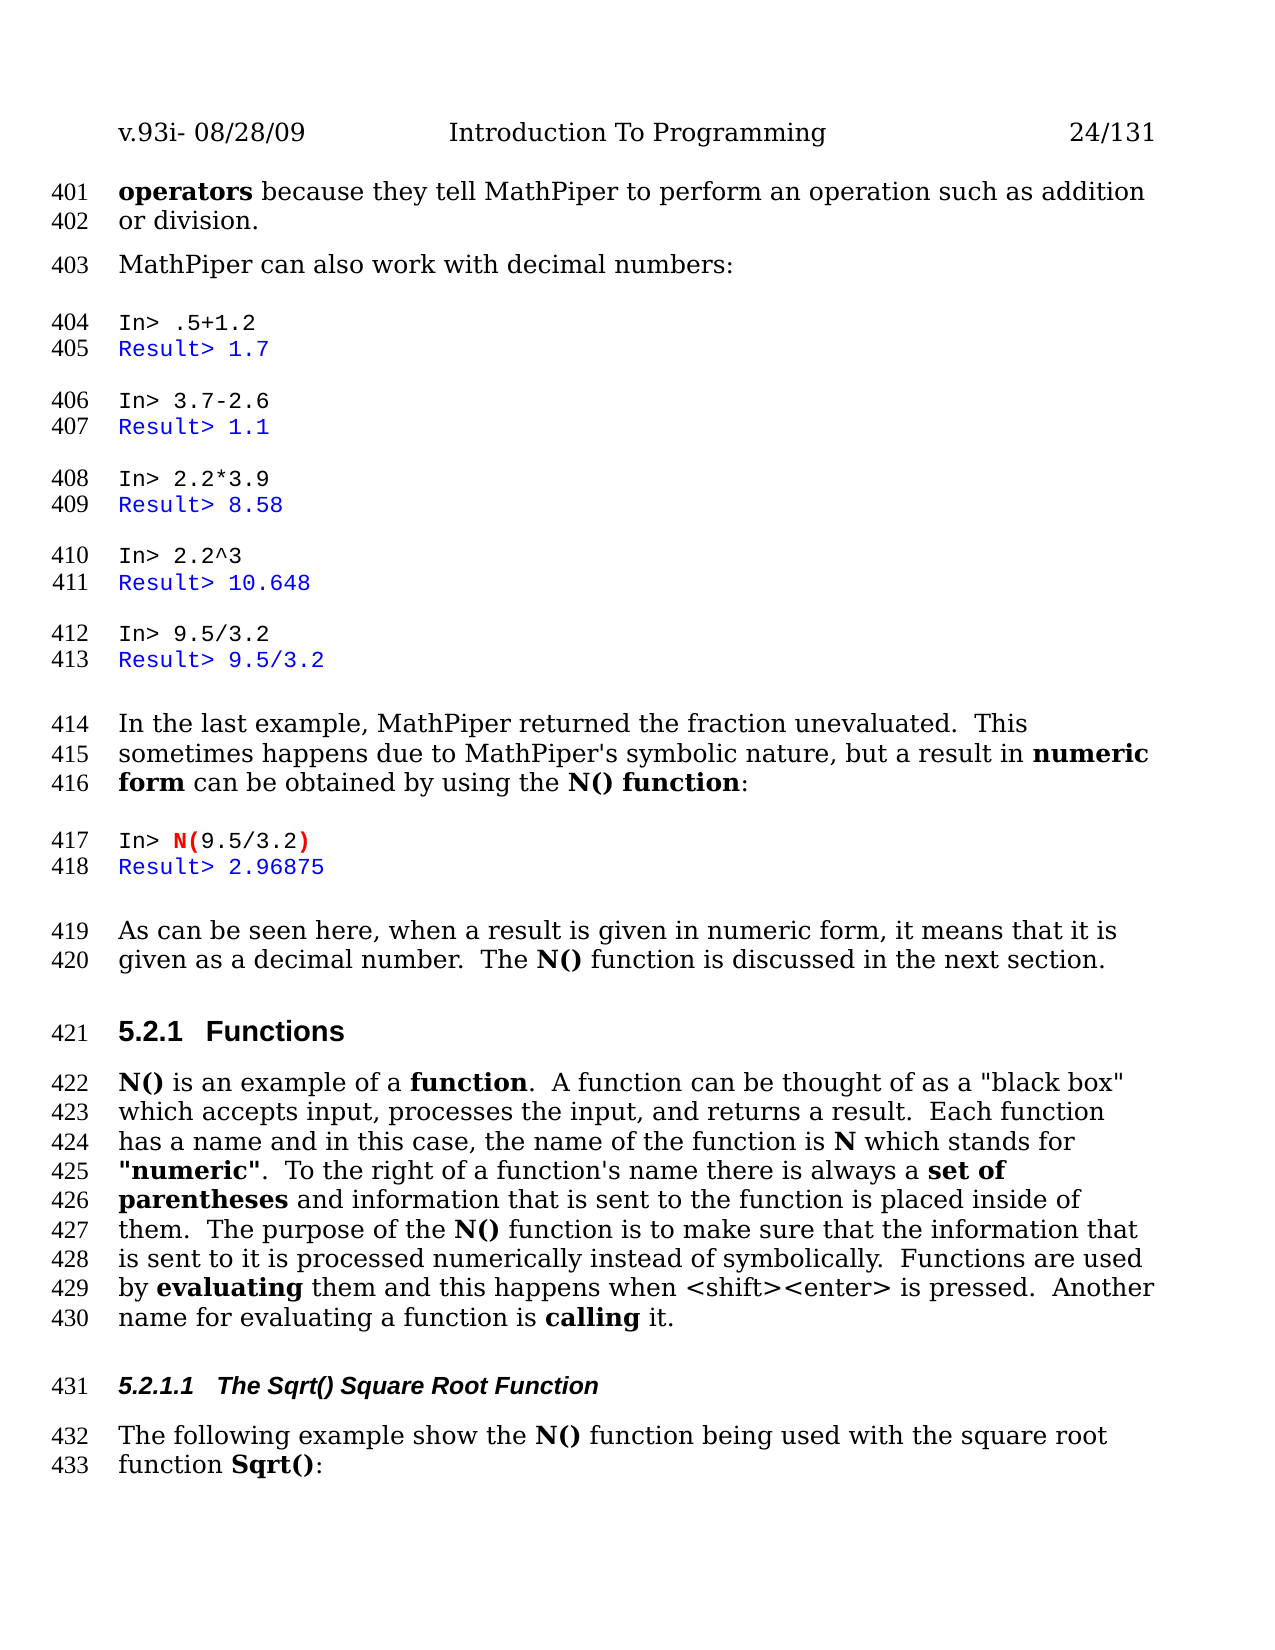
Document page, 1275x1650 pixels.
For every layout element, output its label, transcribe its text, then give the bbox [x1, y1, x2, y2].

text In the last example, MathPiper returned the fraction unevaluated. This sometimes happens due to MathPiper's symbolic nature, but a result in numeric form can be obtained by using the N() function: [118, 709, 1157, 797]
text Result> 2.96875 [118, 855, 1157, 881]
text In> N(9.5/3.2) [118, 829, 1157, 855]
text In> .5+1.2 [118, 311, 1157, 337]
subtitle The Sqrt() Square Root Function [118, 1371, 1157, 1400]
text In> 3.7-2.6 [118, 389, 1157, 415]
text The following example show the N() function being used with the square root function Sqrt(): [118, 1421, 1157, 1479]
text Result> 1.7 [118, 337, 1157, 363]
text In> 9.5/3.2 [118, 623, 1157, 649]
text Result> 8.58 [118, 493, 1157, 519]
text N() is an example of a function. A function can be thought of as a "black box" which accepts input, processes the input, and returns a result. Each function has a name and in this case, the name of the function is N which stands for "numeric". To the right of a function's name there is always a set of parentheses and information that is sent to the function is placed inside of them. The purpose of the N() function is to make sure that the information that is sent to it is processed numerically instead of symbolically. Functions are used by evaluating them and this happens when <shift><enter> is pressed. Another name for evaluating a function is calling it. [118, 1068, 1157, 1332]
text Result> 1.1 [118, 415, 1157, 441]
text operators because they tell MathPiper to perform an operation such as addition or division. [118, 177, 1157, 235]
text MathPiper can also work with decimal numbers: [118, 250, 1157, 279]
text Result> 10.648 [118, 571, 1157, 597]
text In> 2.2*3.9 [118, 467, 1157, 493]
text As can be seen here, when a result is given in numeric form, it means that it is given as a decimal number. The N() function is discussed in the next section. [118, 916, 1157, 975]
text In> 2.2^3 [118, 545, 1157, 571]
subtitle Functions [118, 1014, 1157, 1047]
text Result> 9.5/3.2 [118, 649, 1157, 674]
